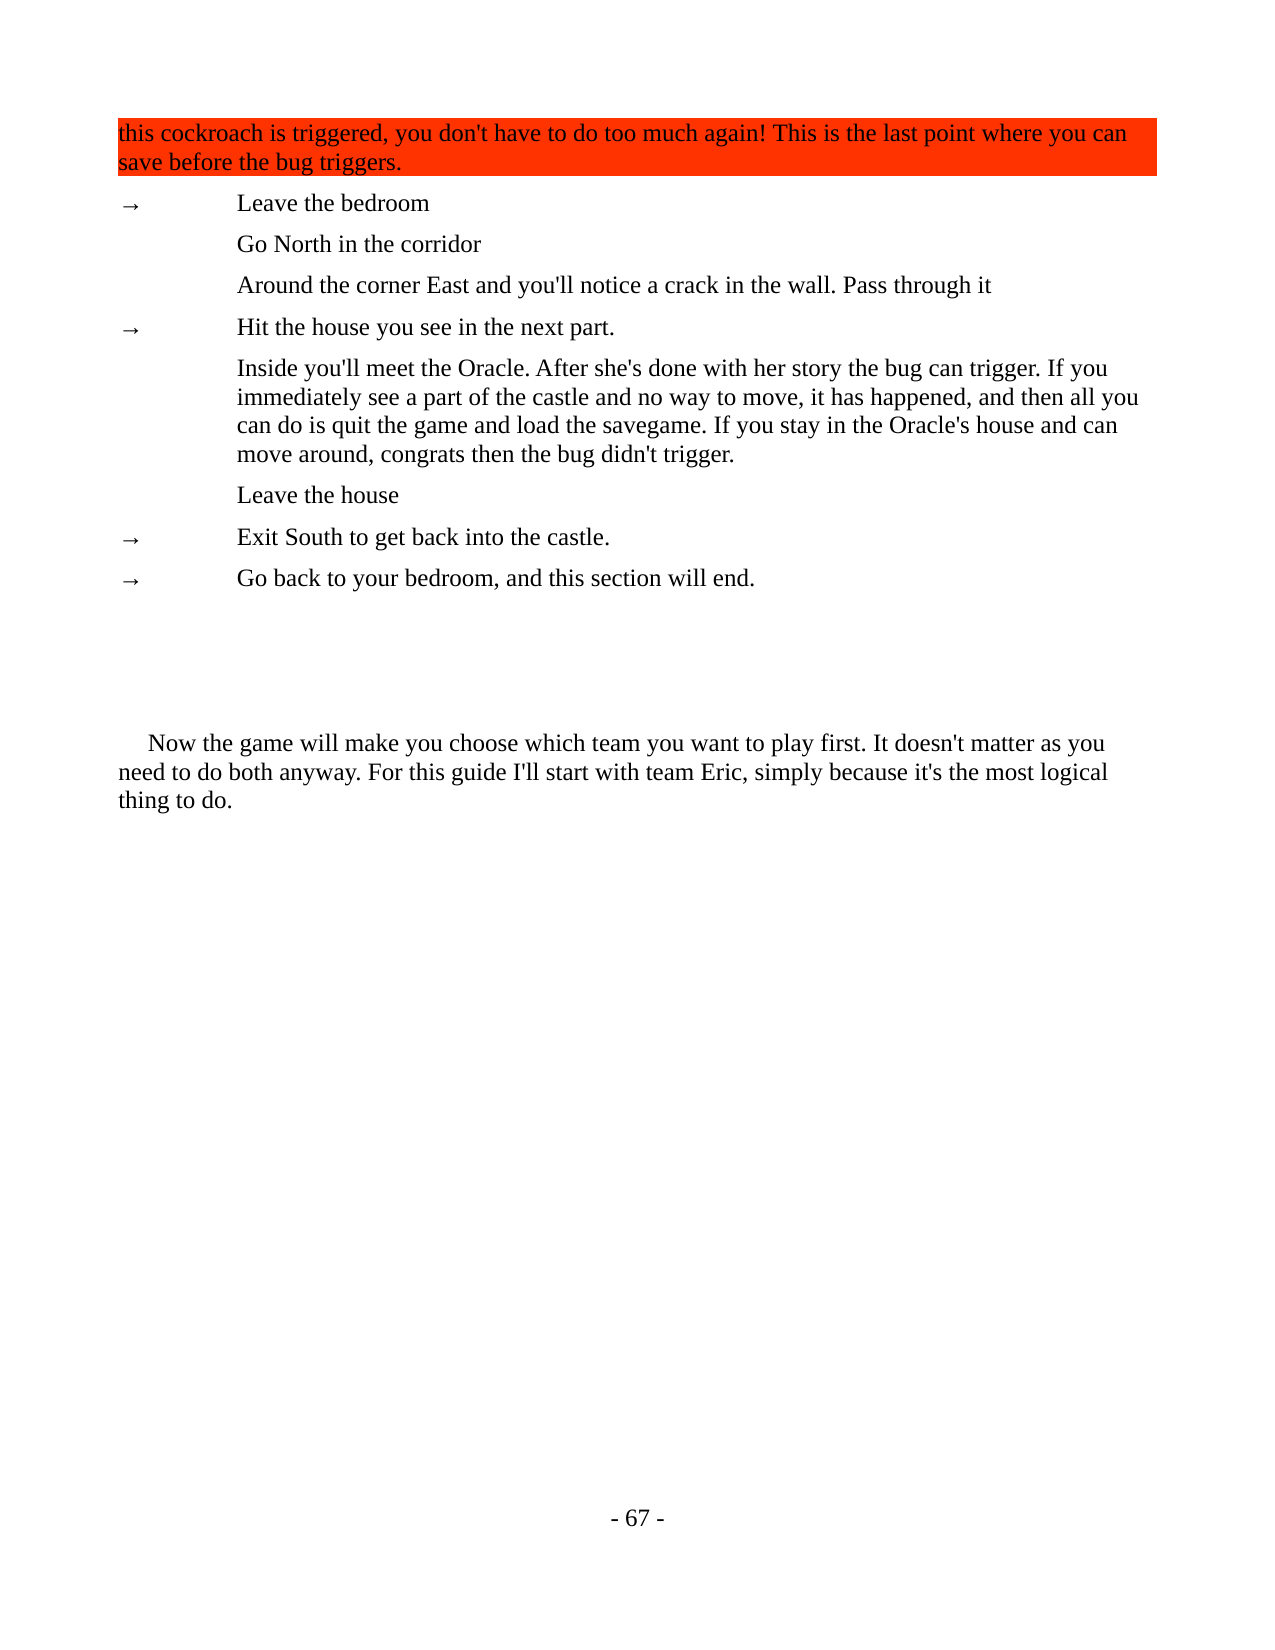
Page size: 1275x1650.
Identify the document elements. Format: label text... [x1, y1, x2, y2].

text this cockroach is triggered, you don't have to do too much again! This is the last point where you can save before the bug triggers. [118, 118, 1157, 176]
text → Hit the house you see in the next part. [118, 312, 1157, 341]
text → Exit South to get back into the castle. [118, 522, 1157, 551]
text Leave the house [118, 481, 1157, 509]
text → Leave the bedroom [118, 188, 1157, 217]
text → Go back to your bedroom, and this section will end. [118, 563, 1157, 592]
text Now the game will make you choose which team you want to play first. It doesn't matter as you need to do both anyway. For this guide I'll start with team Eric, simply because it's the most logical thing to do. [118, 728, 1157, 814]
text Inside you'll meet the Oracle. After she's done with her story the bug can trigger. If you immediately see a part of the castle and no way to move, it has happened, and then all you can do is quit the game and load the savegame. If you stay in the Oracle's house and can move around, congrats then the bug didn't trigger. [118, 353, 1157, 468]
text Around the corner East and you'll notice a crack in the wall. Pass through it [118, 271, 1157, 299]
text Go North in the corridor [118, 229, 1157, 258]
